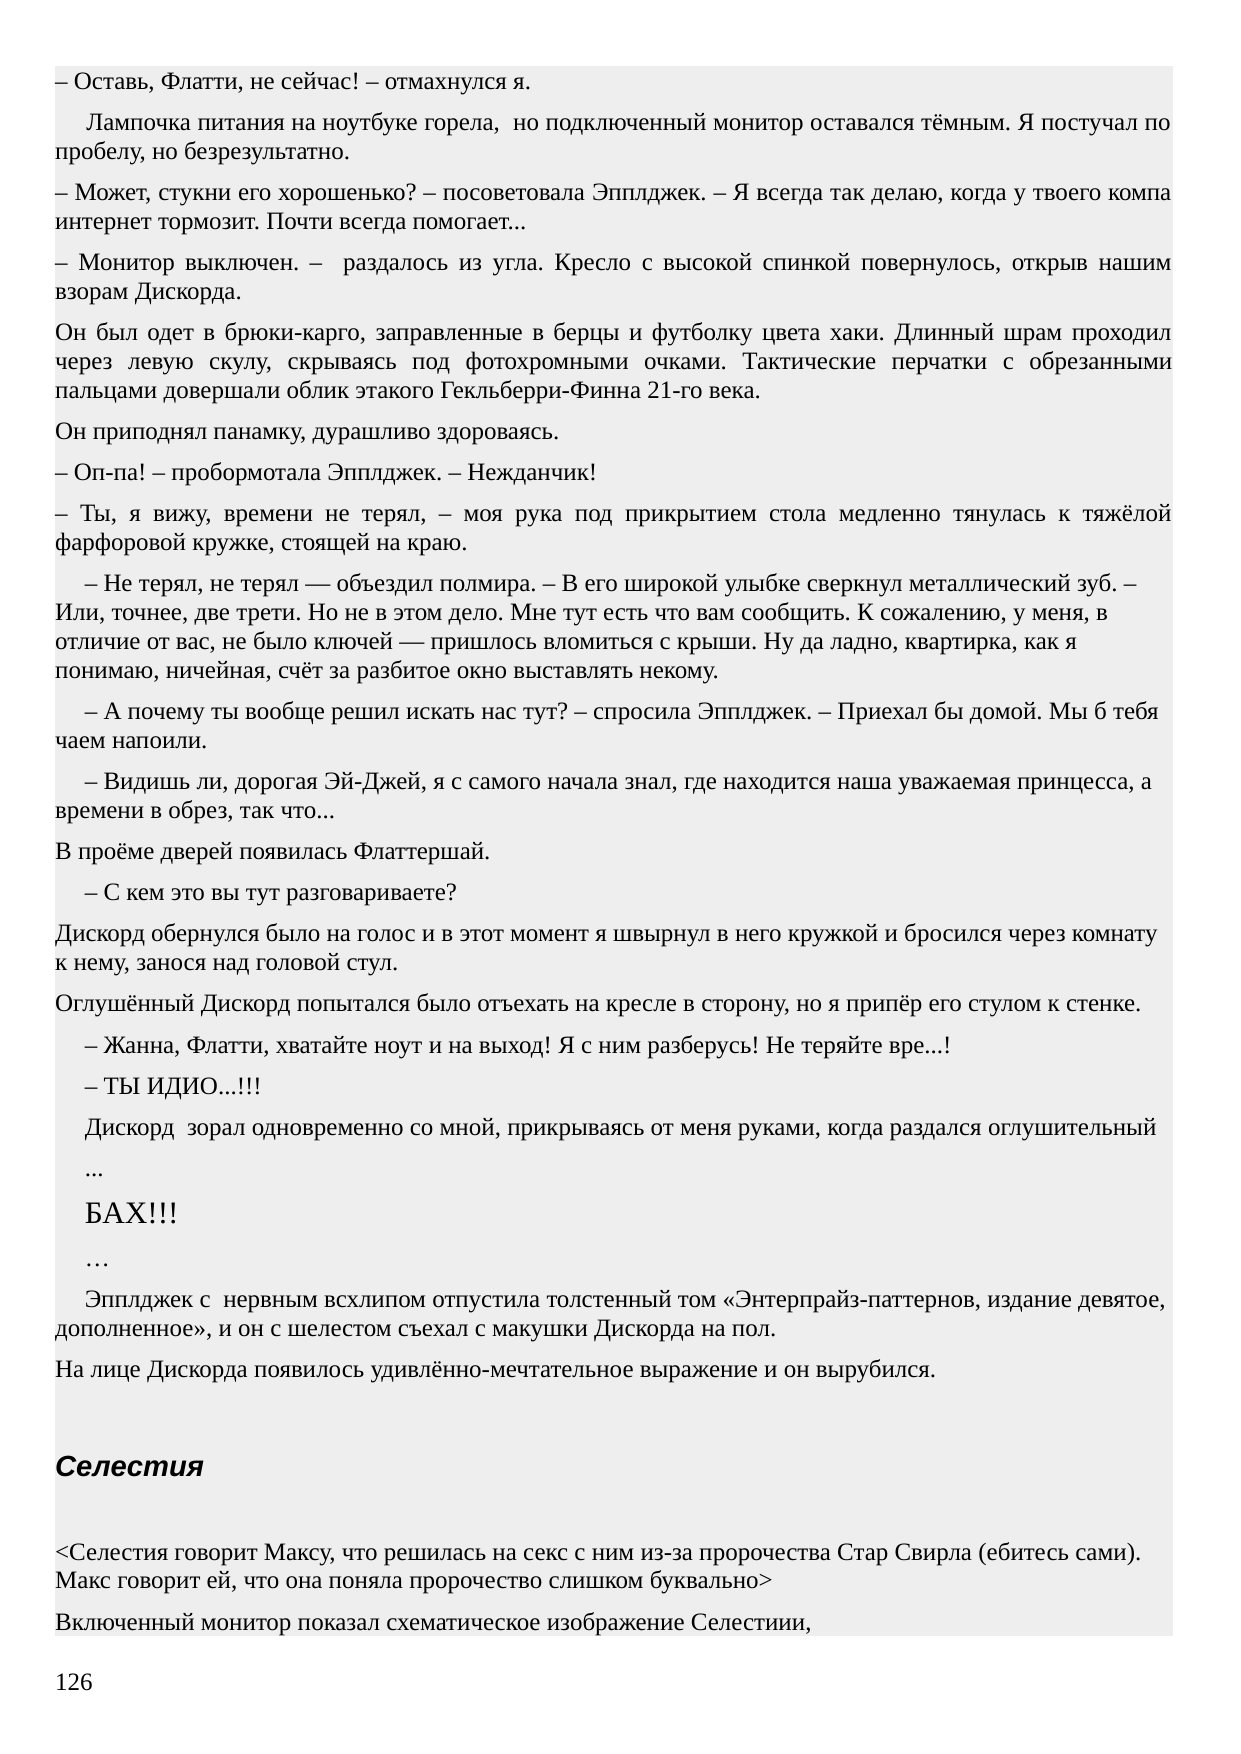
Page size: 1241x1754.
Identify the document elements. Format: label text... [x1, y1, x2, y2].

text – ТЫ ИДИО...!!! [55, 1071, 1173, 1100]
text <Селестия говорит Максу, что решилась на секс с ним из-за пророчества Стар Свирла (ебитесь сами). Макс говорит ей, что она поняла пророчество слишком буквально> [55, 1537, 1173, 1594]
text – А почему ты вообще решил искать нас тут? – спросила Эпплджек. – Приехал бы домой. Мы б тебя чаем напоили. [55, 696, 1173, 753]
text – Видишь ли, дорогая Эй-Джей, я с самого начала знал, где находится наша уважаемая принцесса, а времени в обрез, так что... [55, 766, 1173, 823]
text – Может, стукни его хорошенько? – посоветовала Эпплджек. – Я всегда так делаю, когда у твоего компа интернет тормозит. Почти всегда помогает... [55, 177, 1173, 235]
text В проёме дверей появилась Флаттершай. [55, 836, 1173, 865]
text Оглушённый Дискорд попытался было отъехать на кресле в сторону, но я припёр его стулом к стенке. [55, 988, 1173, 1017]
text – Оставь, Флатти, не сейчас! – отмахнулся я. [55, 66, 1173, 95]
text … [55, 1243, 1173, 1272]
text – Не терял, не терял — объездил полмира. – В его широкой улыбке сверкнул металлический зуб. – Или, точнее, две трети. Но не в этом дело. Мне тут есть что вам сообщить. К сожалению, у меня, в отличие от вас, не было ключей — пришлось вломиться с крыши. Ну да ладно, квартирка, как я понимаю, ничейная, счёт за разбитое окно выставлять некому. [55, 568, 1173, 683]
subtitle Селестия [55, 1449, 1173, 1483]
text – Оп-па! – пробормотала Эпплджек. – Нежданчик! [55, 457, 1173, 486]
text – Жанна, Флатти, хватайте ноут и на выход! Я с ним разберусь! Не теряйте вре...! [55, 1030, 1173, 1058]
text БАХ!!! [55, 1195, 1173, 1231]
text Лампочка питания на ноутбуке горела, но подключенный монитор оставался тёмным. Я постучал по пробелу, но безрезультатно. [55, 107, 1173, 165]
text – Монитор выключен. – раздалось из угла. Кресло с высокой спинкой повернулось, открыв нашим взорам Дискорда. [55, 247, 1173, 305]
text ... [55, 1153, 1173, 1182]
text Включенный монитор показал схематическое изображение Селестиии, [55, 1607, 1173, 1636]
text Он приподнял панамку, дурашливо здороваясь. [55, 416, 1173, 445]
text Эпплджек с нервным всхлипом отпустила толстенный том «Энтерпрайз-паттернов, издание девятое, дополненное», и он с шелестом съехал с макушки Дискорда на пол. [55, 1284, 1173, 1342]
text – С кем это вы тут разговариваете? [55, 877, 1173, 906]
list Дискорд обернулся было на голос и в этот момент я швырнул в него кружкой и бросился через комнату к нему, занося над головой стул. [55, 918, 1173, 976]
text На лице Дискорда появилось удивлённо-мечтательное выражение и он вырубился. [55, 1354, 1173, 1383]
text Он был одет в брюки-карго, заправленные в берцы и футболку цвета хаки. Длинный шрам проходил через левую скулу, скрываясь под фотохромными очками. Тактические перчатки с обрезанными пальцами довершали облик этакого Гекльберри-Финна 21-го века. [55, 317, 1173, 403]
text Дискорд зорал одновременно со мной, прикрываясь от меня руками, когда раздался оглушительный [55, 1112, 1173, 1141]
text – Ты, я вижу, времени не терял, – моя рука под прикрытием стола медленно тянулась к тяжёлой фарфоровой кружке, стоящей на краю. [55, 498, 1173, 556]
